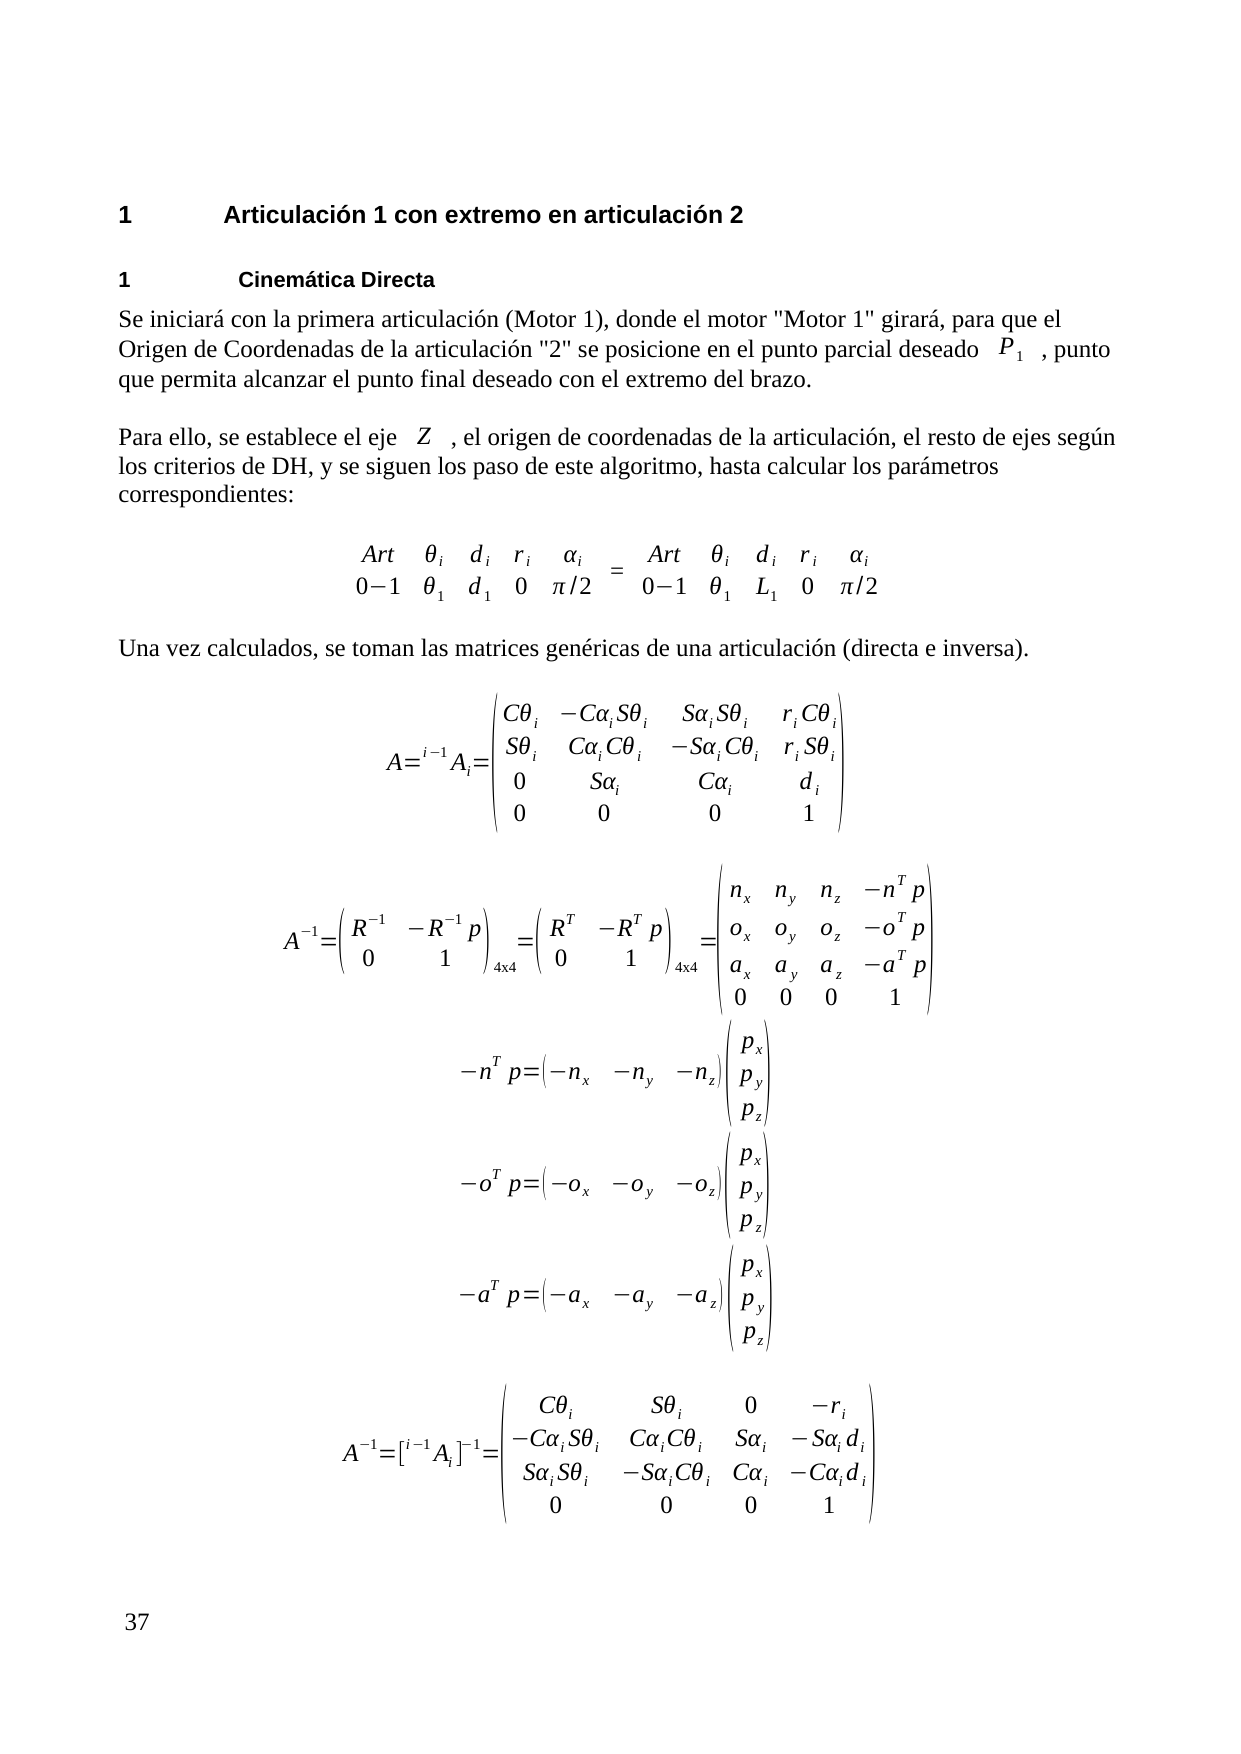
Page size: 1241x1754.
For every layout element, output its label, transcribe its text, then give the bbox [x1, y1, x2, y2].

text Para ello, se establece el eje, el origen de coordenadas de la articulación, el resto de ejes según los criterios de DH, y se siguen los paso de este algoritmo, hasta calcular los parámetros correspondientes: [118, 422, 1122, 508]
text = [118, 537, 1122, 604]
subtitle Articulación 1 con extremo en articulación 2 [118, 201, 1122, 229]
text Una vez calculados, se toman las matrices genéricas de una articulación (directa e inversa). [118, 633, 1122, 662]
text Se iniciará con la primera articulación (Motor 1), donde el motor "Motor 1" girará, para que el Origen de Coordenadas de la articulación "2" se posicione en el punto parcial deseado, punto que permita alcanzar el punto final deseado con el extremo del brazo. [118, 304, 1122, 393]
subtitle Cinemática Directa [118, 267, 1122, 292]
